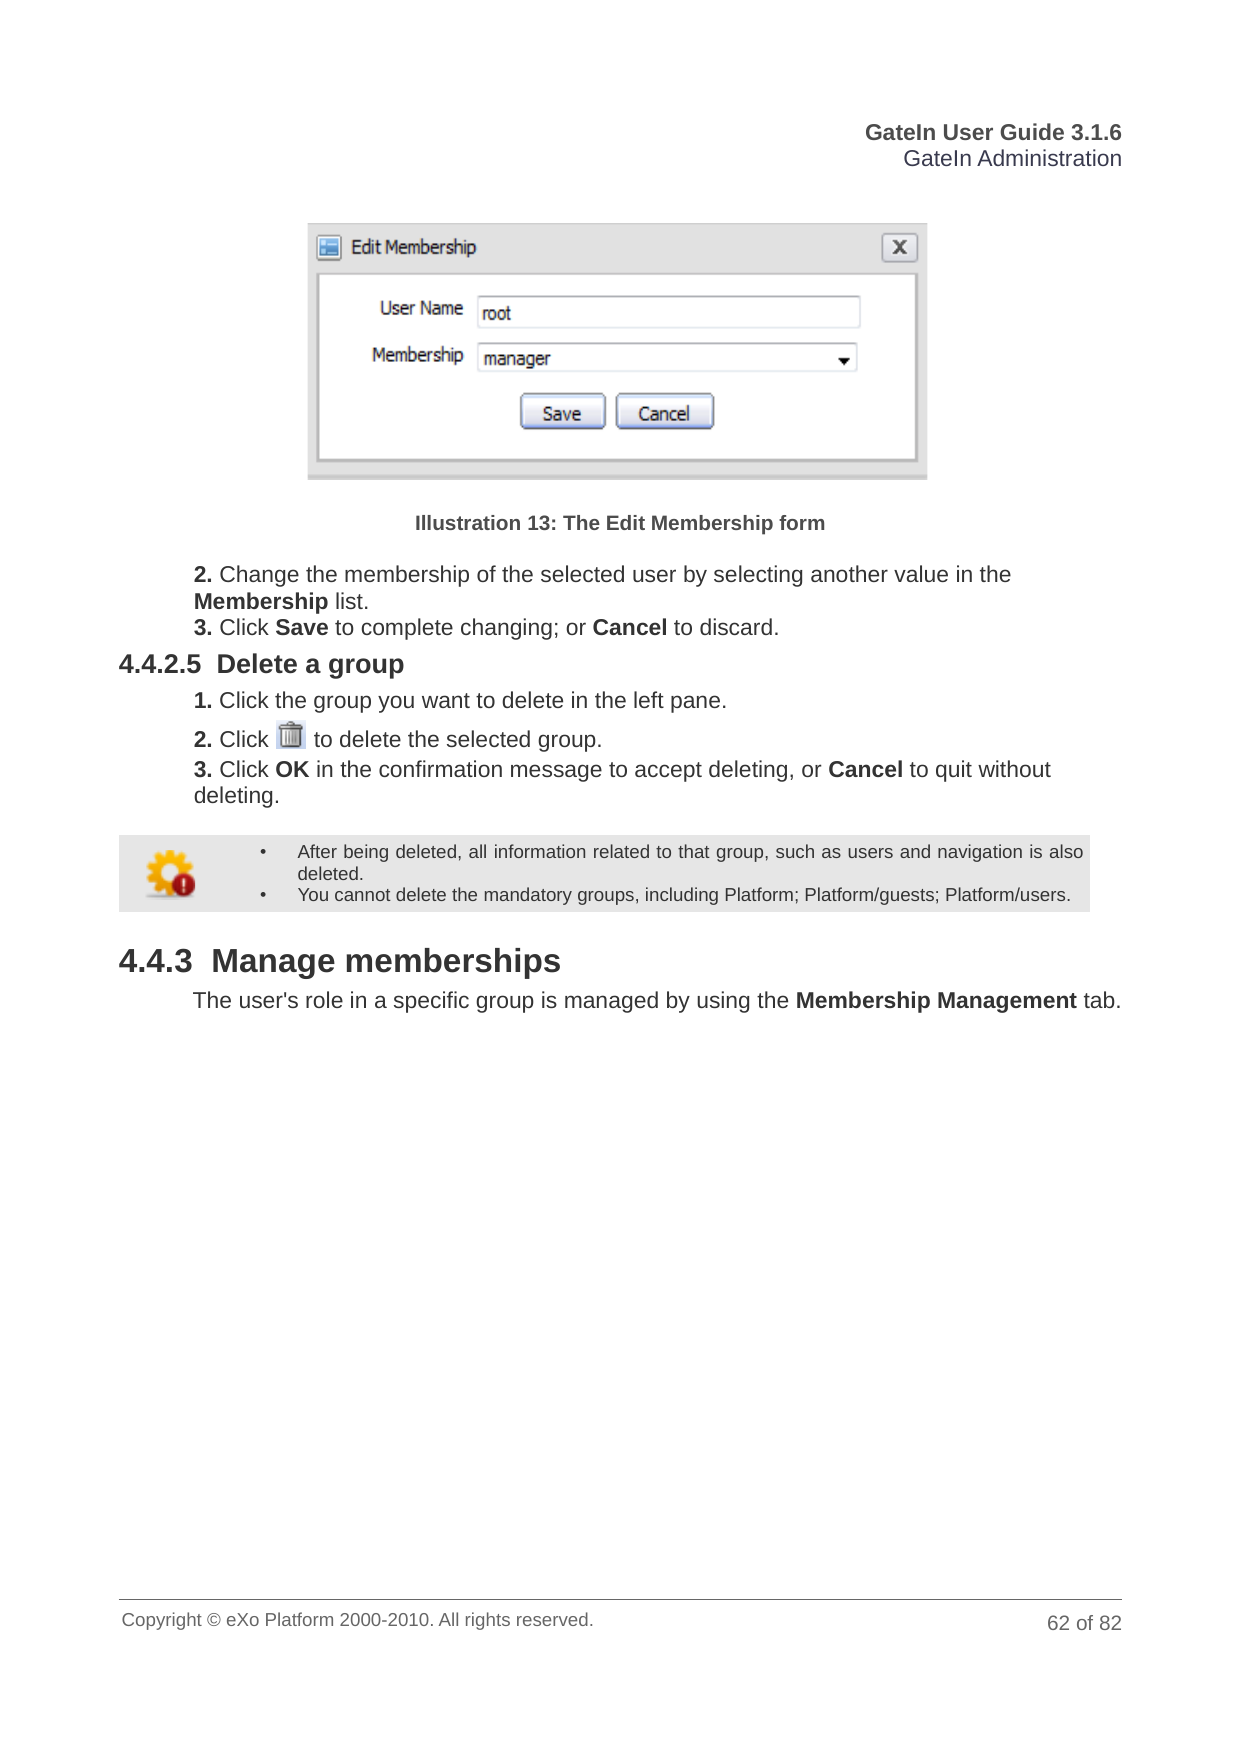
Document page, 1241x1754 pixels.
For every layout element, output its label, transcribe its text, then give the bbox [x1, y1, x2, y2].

list 3. Click Save to complete changing; or Cancel to discard. [156, 614, 1122, 640]
table_header [119, 835, 217, 912]
table_header After being deleted, all information related to that group, such as users and navigation is also deleted. You cannot delete the mandatory groups, including Platform; Platform/guests; Platform/users. [217, 835, 1090, 912]
list Illustration 12: The Edit Membership form [308, 508, 933, 535]
picture [145, 850, 196, 900]
picture [276, 720, 306, 749]
subtitle Delete a group [118, 648, 1122, 679]
picture [307, 223, 928, 480]
list 3. Click OK in the confirmation message to accept deleting, or Cancel to quit without deleting. [156, 756, 1122, 809]
text The user's role in a specific group is managed by using the Membership Management tab. [192, 987, 1122, 1013]
subtitle Manage memberships [118, 941, 1122, 979]
list 1. Click the group you want to delete in the left pane. [156, 687, 1122, 713]
list 2. Change the membership of the selected user by selecting another value in the Membership list. [156, 561, 1122, 614]
list 2. Clickto delete the selected group. [156, 723, 1122, 756]
